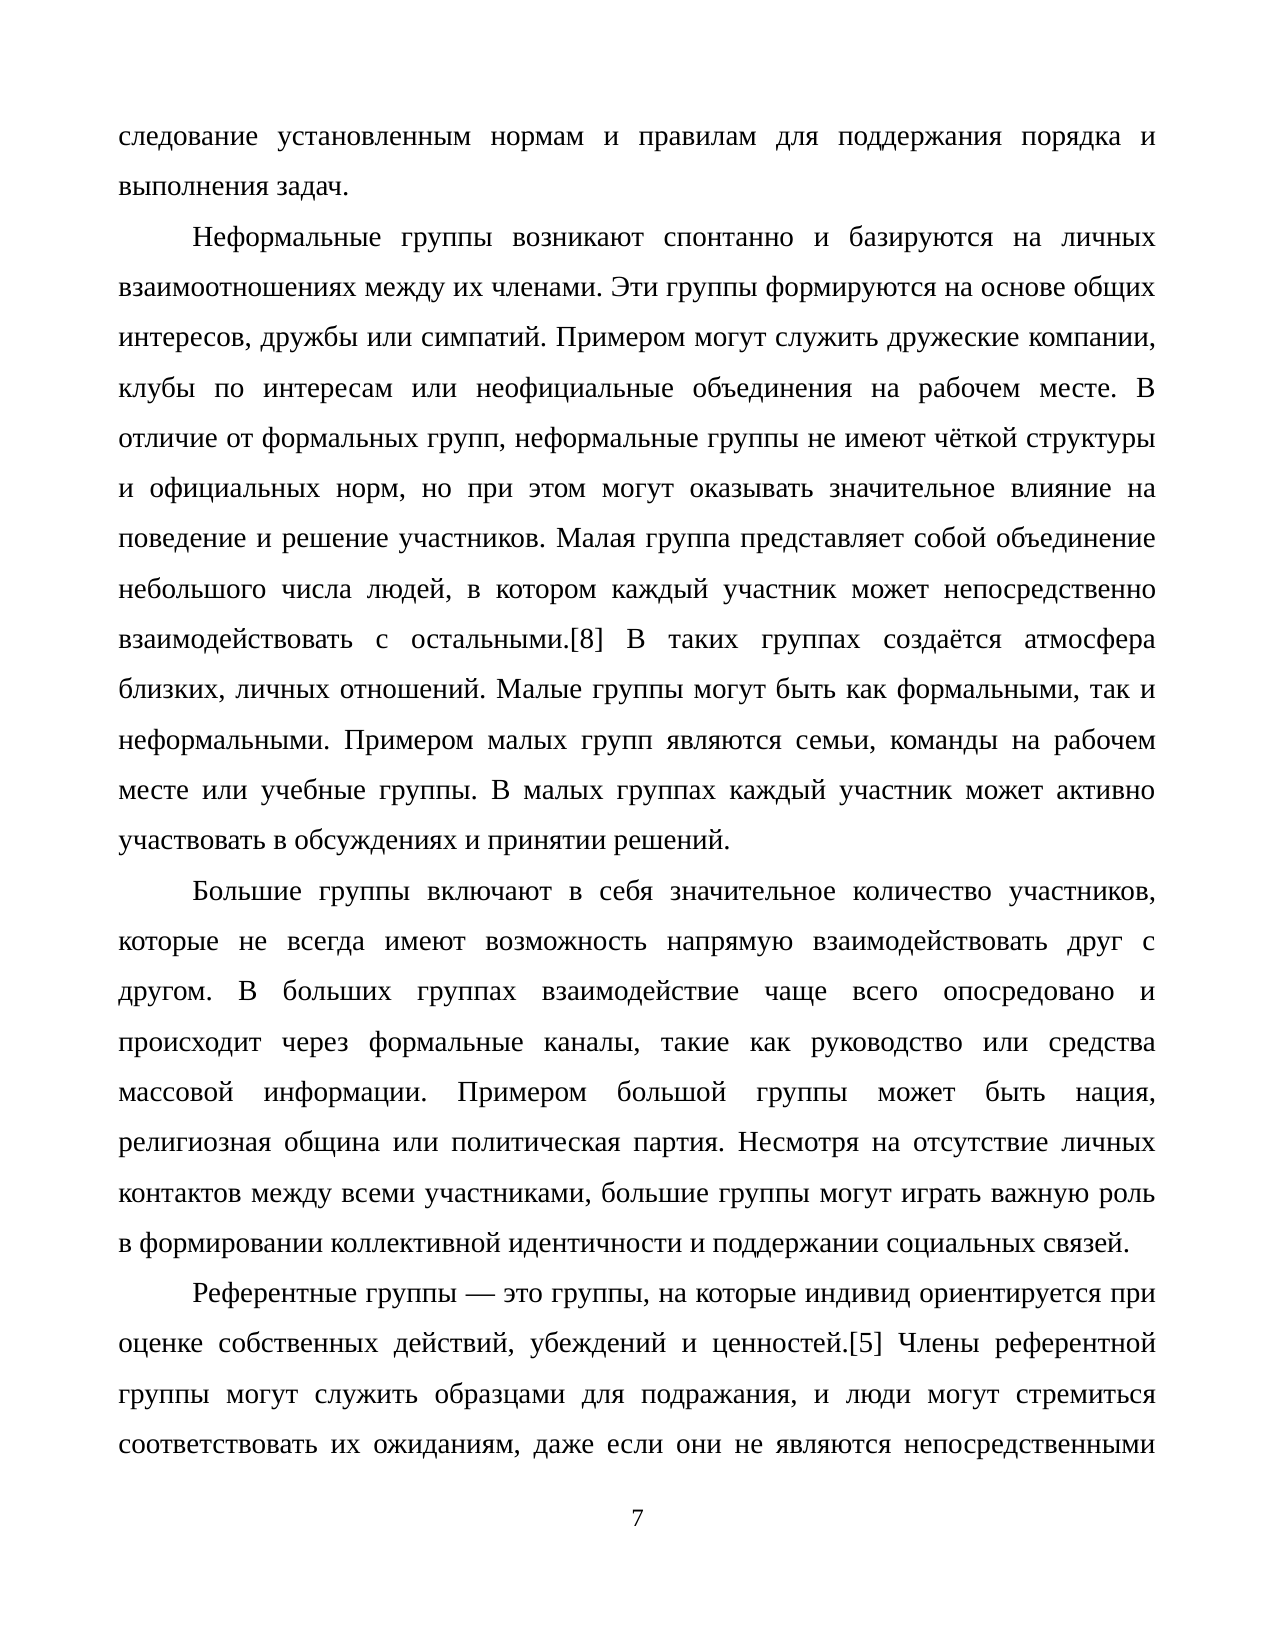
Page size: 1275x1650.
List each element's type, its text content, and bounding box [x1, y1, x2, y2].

text Неформальные группы возникают спонтанно и базируются на личных взаимоотношениях между их членами. Эти группы формируются на основе общих интересов, дружбы или симпатий. Примером могут служить дружеские компании, клубы по интересам или неофициальные объединения на рабочем месте. В отличие от формальных групп, неформальные группы не имеют чёткой структуры и официальных норм, но при этом могут оказывать значительное влияние на поведение и решение участников. Малая группа представляет собой объединение небольшого числа людей, в котором каждый участник может непосредственно взаимодействовать с остальными.[8] В таких группах создаётся атмосфера близких, личных отношений. Малые группы могут быть как формальными, так и неформальными. Примером малых групп являются семьи, команды на рабочем месте или учебные группы. В малых группах каждый участник может активно участвовать в обсуждениях и принятии решений. [118, 219, 1157, 856]
text следование установленным нормам и правилам для поддержания порядка и выполнения задач. [118, 118, 1157, 202]
text Большие группы включают в себя значительное количество участников, которые не всегда имеют возможность напрямую взаимодействовать друг с другом. В больших группах взаимодействие чаще всего опосредовано и происходит через формальные каналы, такие как руководство или средства массовой информации. Примером большой группы может быть нация, религиозная община или политическая партия. Несмотря на отсутствие личных контактов между всеми участниками, большие группы могут играть важную роль в формировании коллективной идентичности и поддержании социальных связей. [118, 873, 1157, 1258]
text Референтные группы — это группы, на которые индивид ориентируется при оценке собственных действий, убеждений и ценностей.[5] Члены референтной группы могут служить образцами для подражания, и люди могут стремиться соответствовать их ожиданиям, даже если они не являются непосредственными [118, 1275, 1157, 1460]
